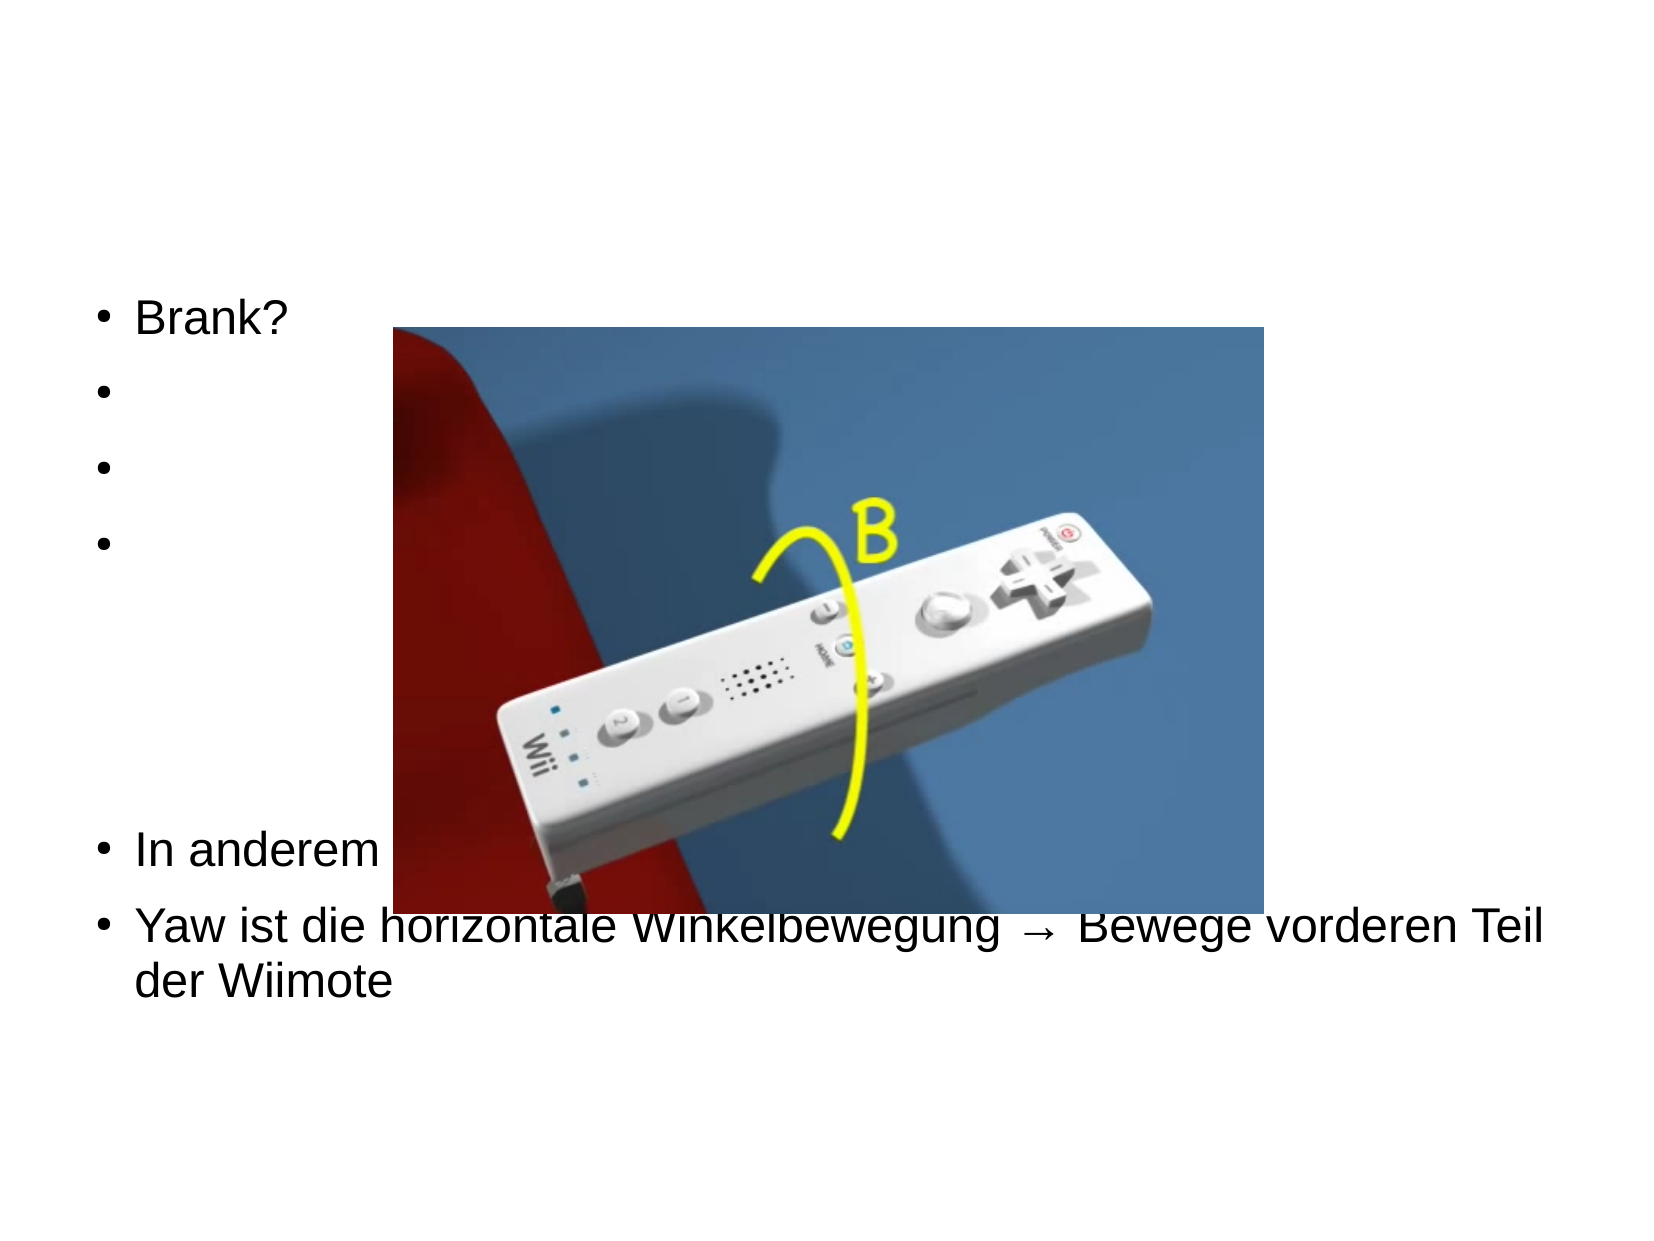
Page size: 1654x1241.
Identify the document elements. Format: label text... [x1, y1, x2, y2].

picture [393, 327, 1264, 914]
list Brank? In anderem Video „roll“ genannt Yaw ist die horizontale Winkelbewegung → Bewege vorderen Teil der Wiimote [82, 290, 1571, 1010]
